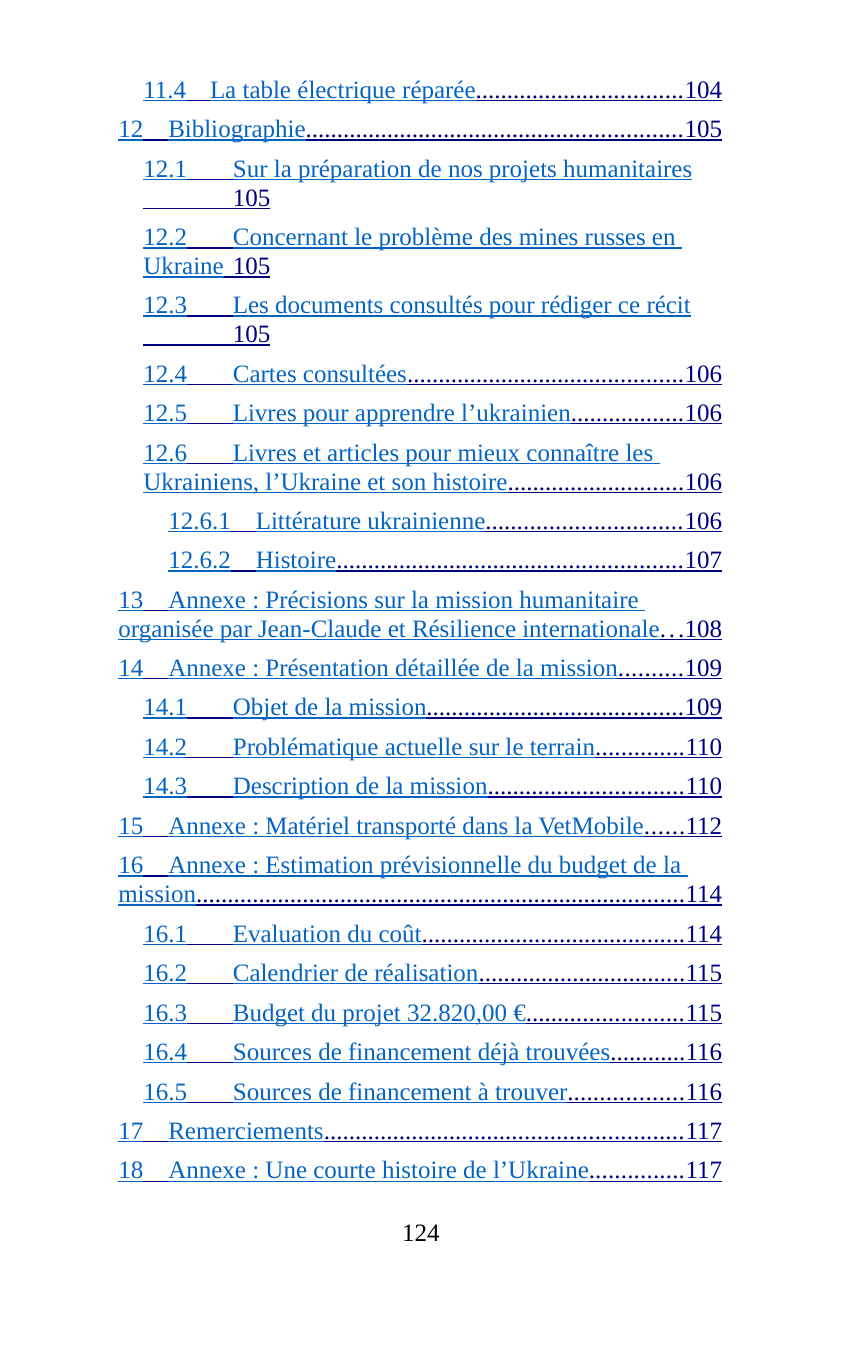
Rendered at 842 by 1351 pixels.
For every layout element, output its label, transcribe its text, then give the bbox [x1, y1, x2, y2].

text 14 Annexe : Présentation détaillée de la mission 109 [118, 653, 723, 682]
text 12.1 Sur la préparation de nos projets humanitaires 105 [143, 154, 723, 212]
text 12.6.1 Littérature ukrainienne 106 [168, 506, 723, 535]
text 14.3 Description de la mission 110 [143, 771, 723, 801]
text 14.1 Objet de la mission 109 [143, 692, 723, 722]
text 12.4 Cartes consultées 106 [143, 359, 723, 388]
text 11.4 La table électrique réparée 104 [143, 75, 723, 104]
text 18 Annexe : Une courte histoire de l’Ukraine 117 [118, 1156, 723, 1184]
text 13 Annexe : Précisions sur la mission humanitaire organisée par Jean-Claude et Résilience internationale 108 [118, 585, 723, 643]
text 15 Annexe : Matériel transporté dans la VetMobile 112 [118, 811, 723, 840]
text 14.2 Problématique actuelle sur le terrain 110 [143, 732, 723, 761]
text 16 Annexe : Estimation prévisionnelle du budget de la mission 114 [118, 850, 723, 908]
text 16.5 Sources de financement à trouver 116 [143, 1077, 723, 1106]
text 16.2 Calendrier de réalisation 115 [143, 958, 723, 987]
text 12.6 Livres et articles pour mieux connaître les Ukrainiens, l’Ukraine et son histoire 106 [143, 438, 723, 495]
text 16.1 Evaluation du coût 114 [143, 919, 723, 948]
text 12.5 Livres pour apprendre l’ukrainien 106 [143, 398, 723, 427]
text 12 Bibliographie 105 [118, 114, 723, 143]
text 12.3 Les documents consultés pour rédiger ce récit 105 [143, 290, 723, 348]
text 12.2 Concernant le problème des mines russes en Ukraine 105 [143, 222, 723, 280]
text 16.4 Sources de financement déjà trouvées 116 [143, 1037, 723, 1066]
text 12.6.2 Histoire 107 [168, 545, 723, 574]
text 17 Remerciements 117 [118, 1116, 723, 1145]
text 16.3 Budget du projet 32.820,00 € 115 [143, 998, 723, 1027]
